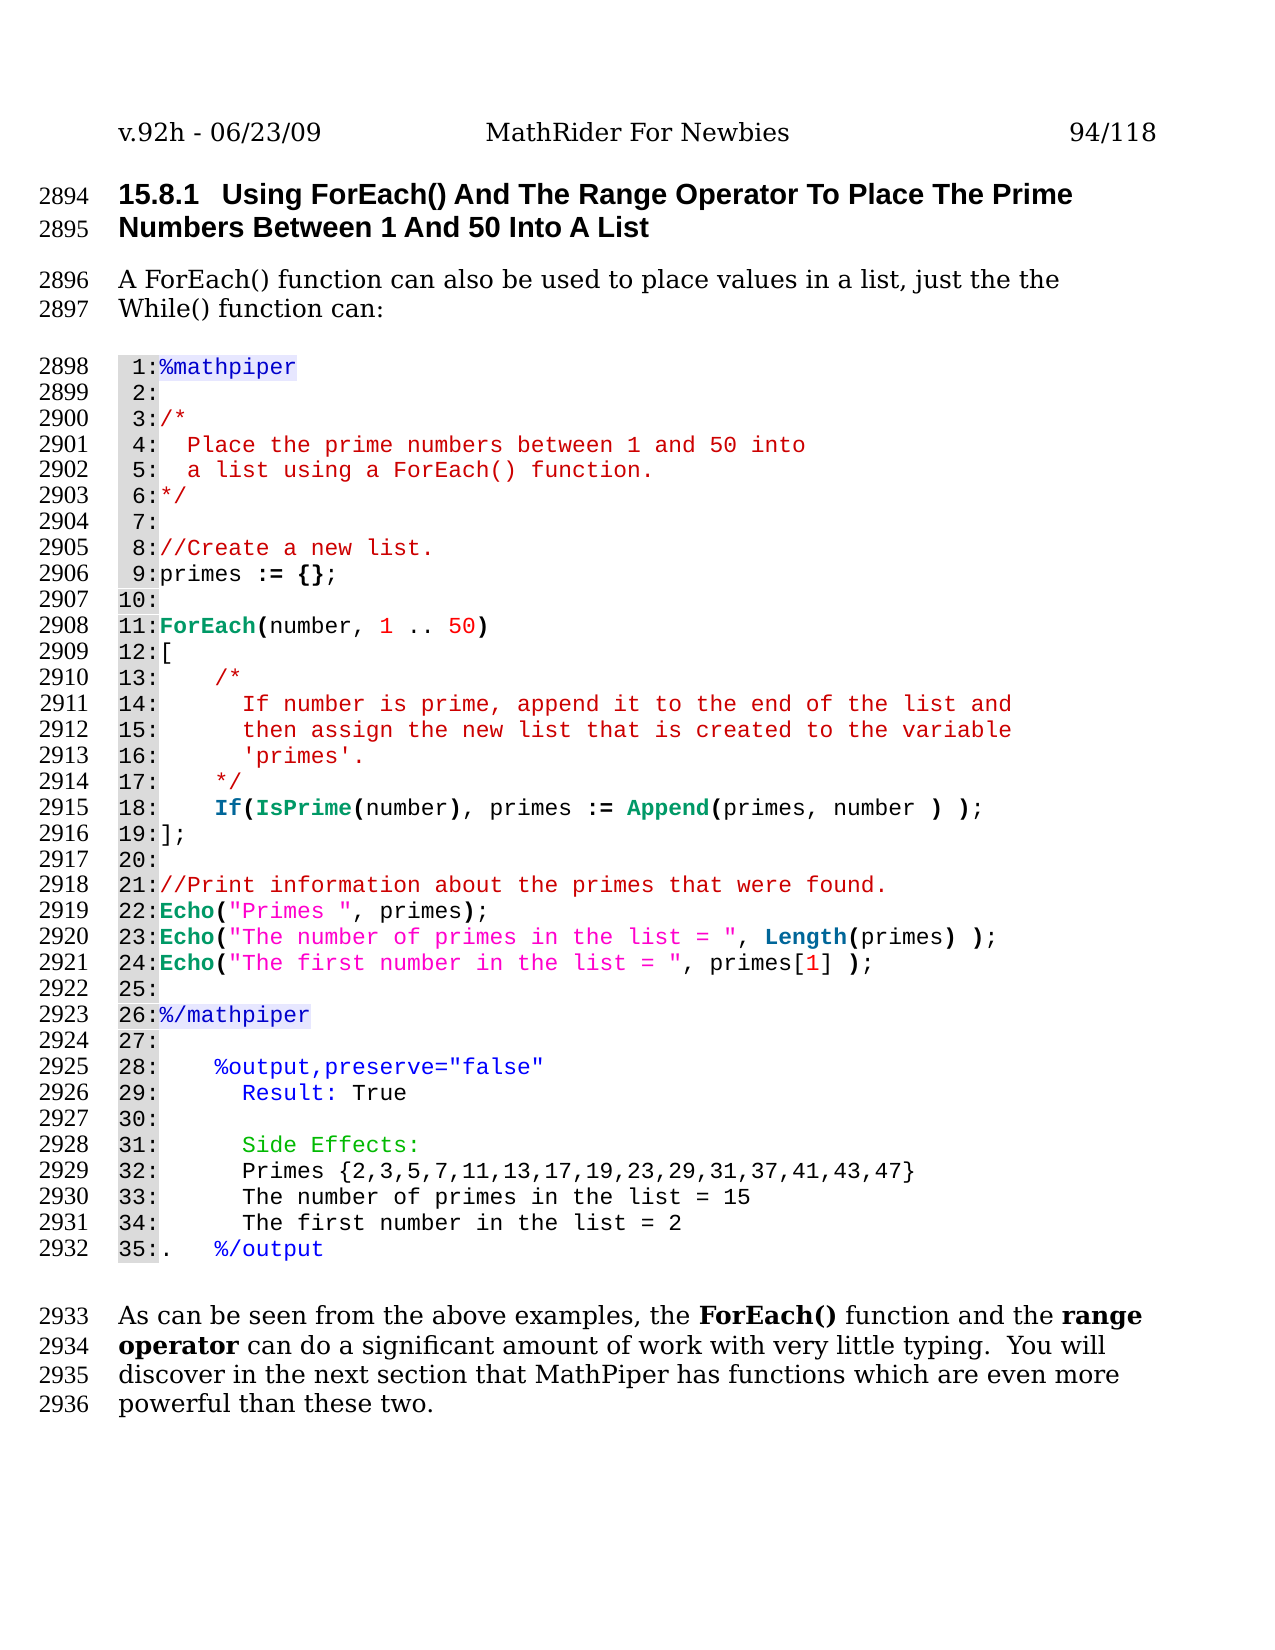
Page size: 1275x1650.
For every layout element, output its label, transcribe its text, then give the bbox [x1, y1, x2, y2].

text 7: [118, 511, 1157, 537]
text 31: Side Effects: [118, 1133, 1157, 1159]
text 8://Create a new list. [118, 537, 1157, 563]
text A ForEach() function can also be used to place values in a list, just the the While() function can: [118, 265, 1157, 323]
text 4: Place the prime numbers between 1 and 50 into [118, 433, 1157, 459]
text 24:Echo("The first number in the list = ", primes[1] ); [118, 952, 1157, 978]
text 12:[ [118, 640, 1157, 666]
text 6:*/ [118, 485, 1157, 511]
text 22:Echo("Primes ", primes); [118, 900, 1157, 926]
subtitle Using ForEach() And The Range Operator To Place The Prime Numbers Between 1 And 50 Into A List [118, 177, 1157, 244]
text 18: If(IsPrime(number), primes := Append(primes, number ) ); [118, 796, 1157, 822]
text As can be seen from the above examples, the ForEach() function and the range operator can do a significant amount of work with very little typing. You will discover in the next section that MathPiper has functions which are even more powerful than these two. [118, 1301, 1157, 1418]
text 25: [118, 978, 1157, 1003]
text 3:/* [118, 407, 1157, 433]
text 13: /* [118, 666, 1157, 692]
text 32: Primes {2,3,5,7,11,13,17,19,23,29,31,37,41,43,47} [118, 1159, 1157, 1185]
text 19:]; [118, 822, 1157, 848]
text 23:Echo("The number of primes in the list = ", Length(primes) ); [118, 926, 1157, 952]
text 5: a list using a ForEach() function. [118, 459, 1157, 485]
text 9:primes := {}; [118, 563, 1157, 588]
text 29: Result: True [118, 1081, 1157, 1107]
text 16: 'primes'. [118, 744, 1157, 770]
text 35:. %/output [118, 1237, 1157, 1263]
text 10: [118, 588, 1157, 614]
text 11:ForEach(number, 1 .. 50) [118, 614, 1157, 640]
text 14: If number is prime, append it to the end of the list and [118, 692, 1157, 718]
text 30: [118, 1107, 1157, 1133]
text 17: */ [118, 770, 1157, 796]
text 28: %output,preserve="false" [118, 1055, 1157, 1081]
text 33: The number of primes in the list = 15 [118, 1185, 1157, 1211]
text 27: [118, 1029, 1157, 1055]
text 21://Print information about the primes that were found. [118, 874, 1157, 900]
text 2: [118, 381, 1157, 407]
text 26:%/mathpiper [118, 1003, 1157, 1029]
text 20: [118, 848, 1157, 874]
text 1:%mathpiper [118, 355, 1157, 381]
text 34: The first number in the list = 2 [118, 1211, 1157, 1237]
text 15: then assign the new list that is created to the variable [118, 718, 1157, 744]
